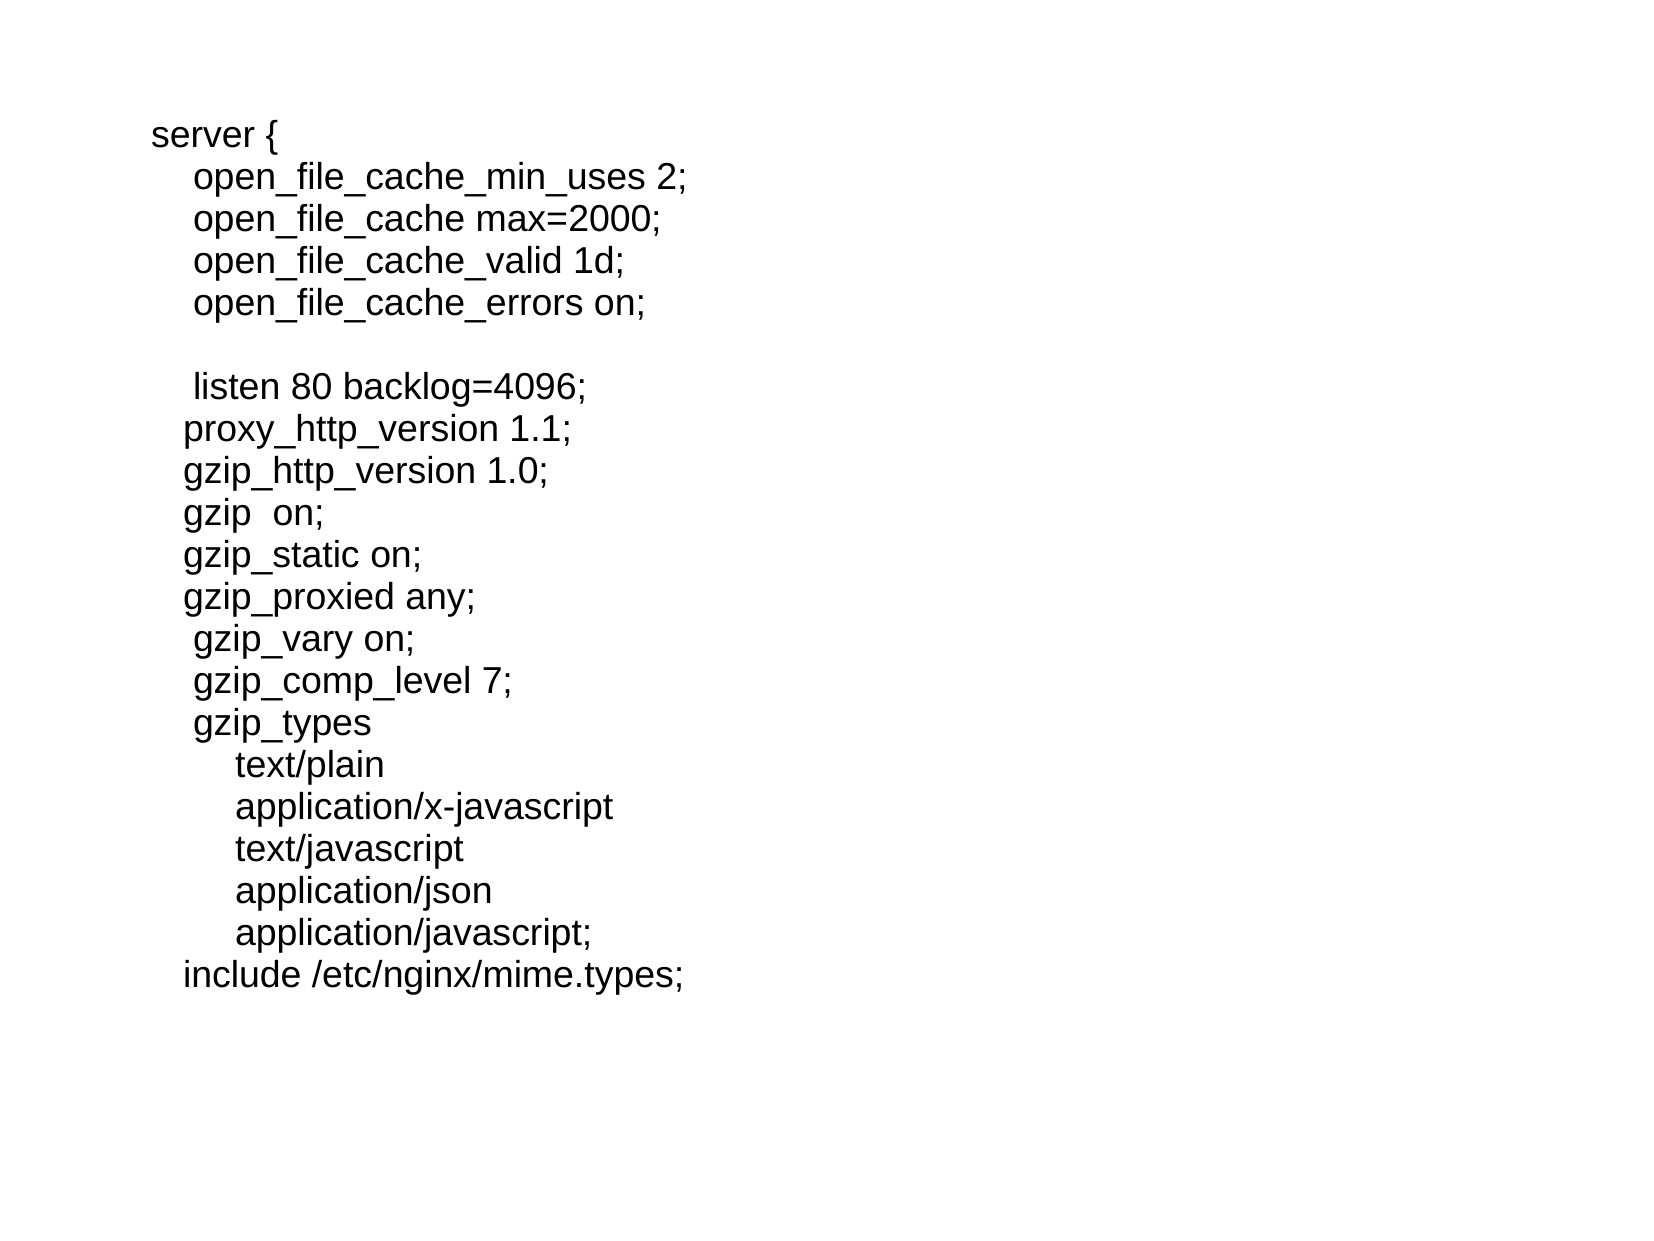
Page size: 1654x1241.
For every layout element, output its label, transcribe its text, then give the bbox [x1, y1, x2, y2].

text_box server { open_file_cache_min_uses 2; open_file_cache max=2000; open_file_cache_valid 1d; open_file_cache_errors on; listen 80 backlog=4096; proxy_http_version 1.1; gzip_http_version 1.0; gzip on; gzip_static on; gzip_proxied any; gzip_vary on; gzip_comp_level 7; gzip_types text/plain application/x-javascript text/javascript application/json application/javascript; include /etc/nginx/mime.types; [94, 106, 1583, 1045]
